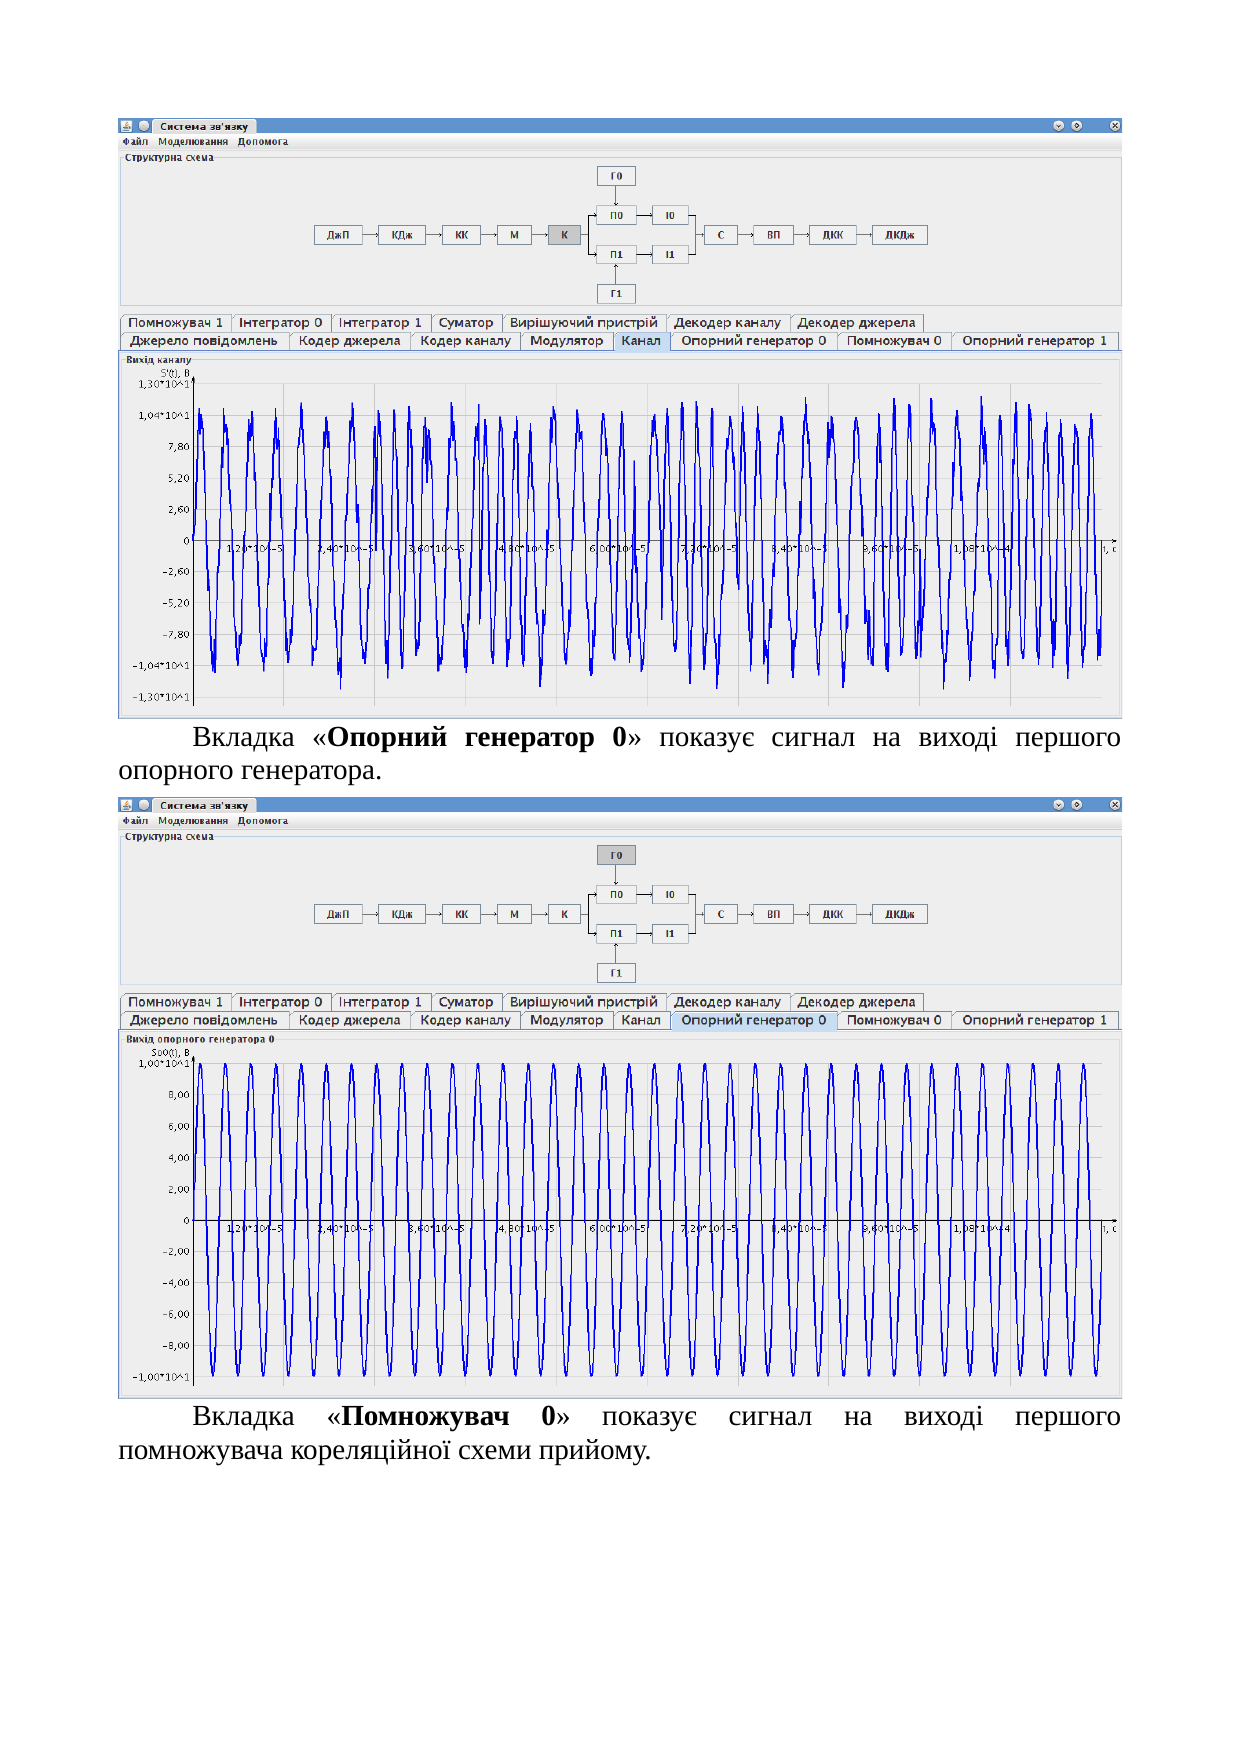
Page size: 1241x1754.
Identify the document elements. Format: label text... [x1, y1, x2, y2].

text Вкладка «Помножувач 0» показує сигнал на виході першого помножувача кореляційної схеми прийому. [118, 1399, 1122, 1466]
picture [118, 118, 1123, 719]
text Вкладка «Опорний генератор 0» показує сигнал на виході першого опорного генератора. [118, 719, 1122, 786]
picture [118, 797, 1123, 1399]
